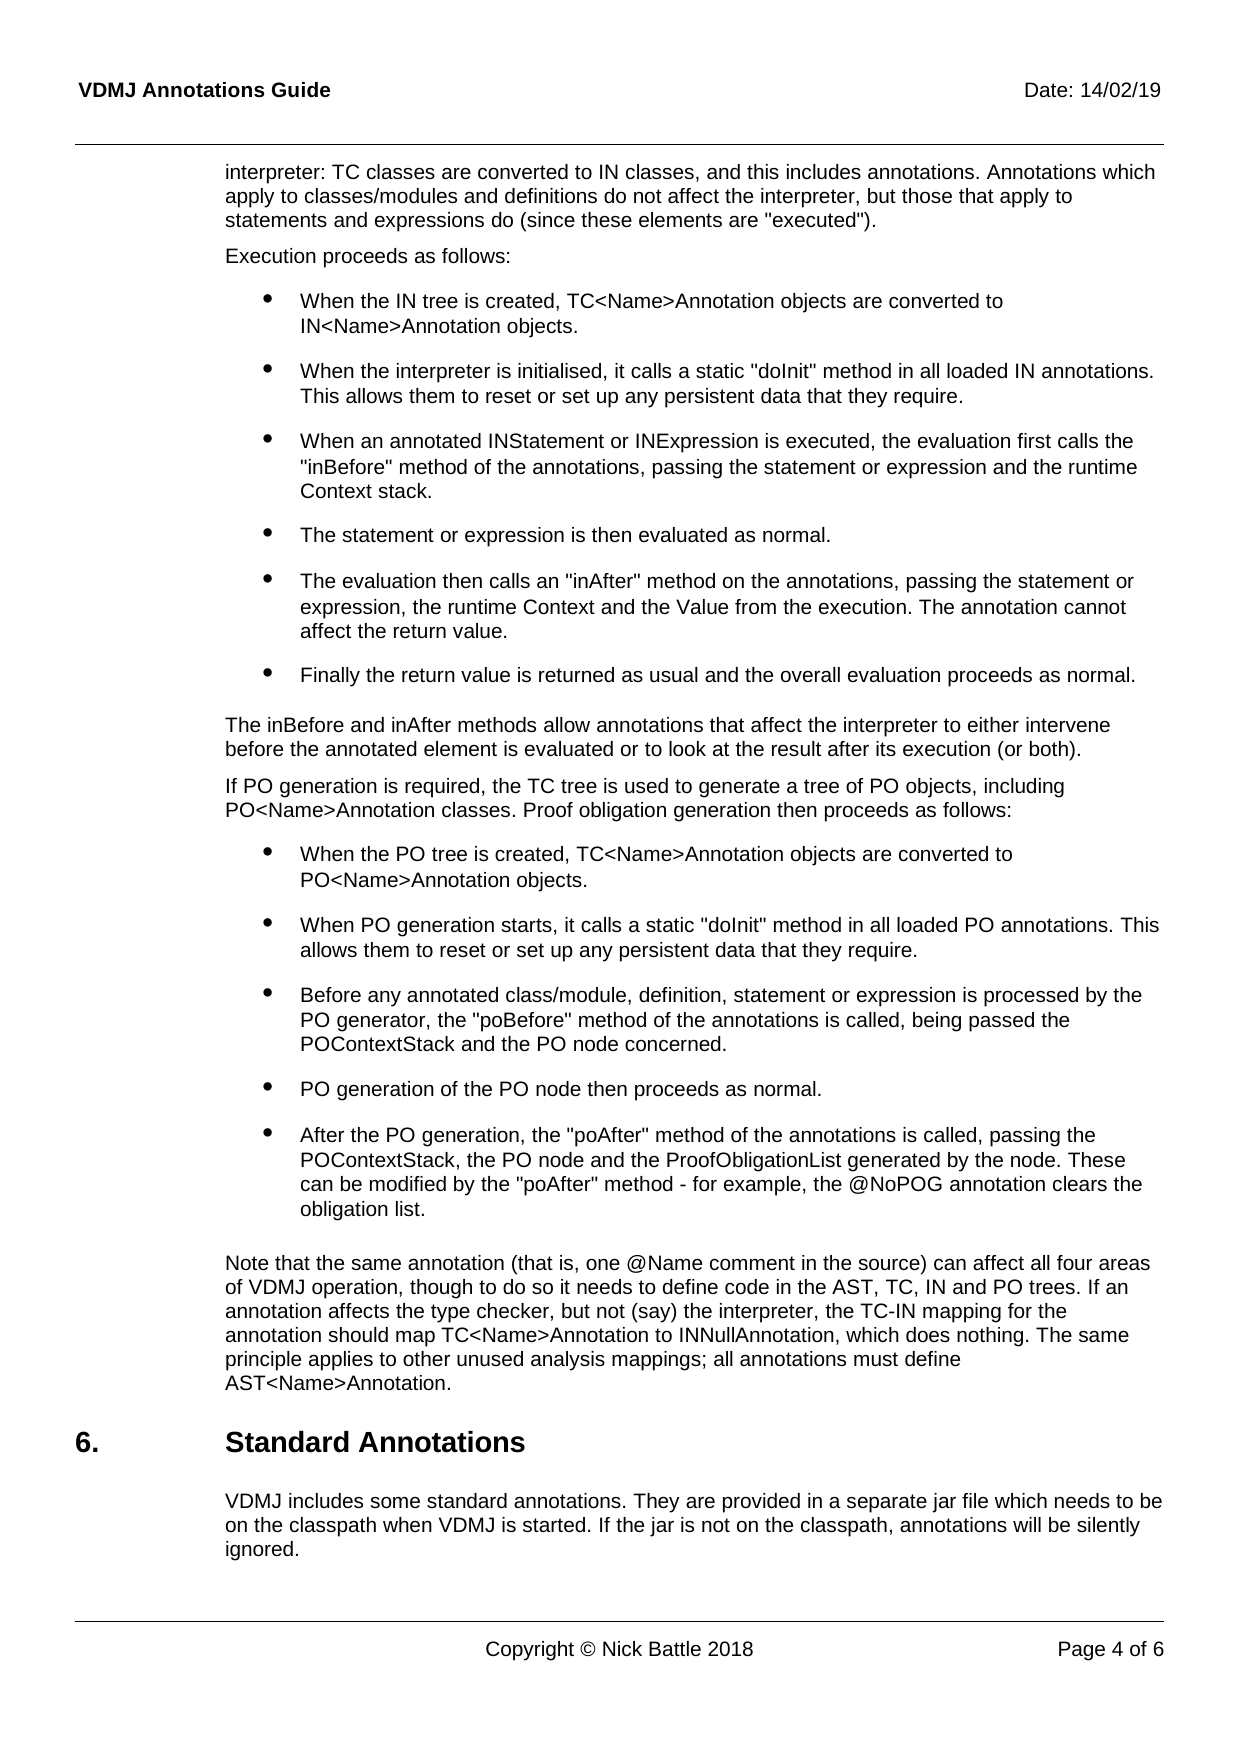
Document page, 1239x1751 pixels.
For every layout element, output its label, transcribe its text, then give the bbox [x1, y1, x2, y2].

text Note that the same annotation (that is, one @Name comment in the source) can affect all four areas of VDMJ operation, though to do so it needs to define code in the AST, TC, IN and PO trees. If an annotation affects the type checker, but not (say) the interpreter, the TC-IN mapping for the annotation should map TC<Name>Annotation to INNullAnnotation, which does nothing. The same principle applies to other unused analysis mappings; all annotations must define AST<Name>Annotation. [225, 1251, 1164, 1395]
subtitle Standard Annotations [75, 1425, 1164, 1459]
list Finally the return value is returned as usual and the overall evaluation proceeds as normal. [262, 655, 1164, 689]
list When the IN tree is created, TC<Name>Annotation objects are converted to IN<Name>Annotation objects. [262, 281, 1164, 338]
text interpreter: TC classes are converted to IN classes, and this includes annotations. Annotations which apply to classes/modules and definitions do not affect the interpreter, but those that apply to statements and expressions do (since these elements are "executed"). [225, 160, 1164, 232]
text If PO generation is required, the TC tree is used to generate a tree of PO objects, including PO<Name>Annotation classes. Proof obligation generation then proceeds as follows: [225, 774, 1164, 822]
list When an annotated INStatement or INExpression is executed, the evaluation first calls the "inBefore" method of the annotations, passing the statement or expression and the runtime Context stack. [262, 421, 1164, 503]
text VDMJ includes some standard annotations. They are provided in a separate jar file which needs to be on the classpath when VDMJ is started. If the jar is not on the classpath, annotations will be silently ignored. [225, 1489, 1164, 1561]
list After the PO generation, the "poAfter" method of the annotations is called, passing the POContextStack, the PO node and the ProofObligationList generated by the node. These can be modified by the "poAfter" method - for example, the @NoPOG annotation clears the obligation list. [262, 1115, 1164, 1221]
list When the PO tree is created, TC<Name>Annotation objects are converted to PO<Name>Annotation objects. [262, 834, 1164, 892]
list When PO generation starts, it calls a static "doInit" method in all loaded PO annotations. This allows them to reset or set up any persistent data that they require. [262, 904, 1164, 962]
list PO generation of the PO node then proceeds as normal. [262, 1069, 1164, 1102]
list Before any annotated class/module, definition, statement or expression is processed by the PO generator, the "poBefore" method of the annotations is called, being passed the POContextStack and the PO node concerned. [262, 974, 1164, 1056]
list The evaluation then calls an "inAfter" method on the annotations, passing the statement or expression, the runtime Context and the Value from the execution. The annotation cannot affect the return value. [262, 561, 1164, 643]
list When the interpreter is initialised, it calls a static "doInit" method in all loaded IN annotations. This allows them to reset or set up any persistent data that they require. [262, 351, 1164, 408]
list The statement or expression is then evaluated as normal. [262, 515, 1164, 549]
text Execution proceeds as follows: [225, 244, 1164, 268]
text The inBefore and inAfter methods allow annotations that affect the interpreter to either intervene before the annotated element is evaluated or to look at the result after its execution (or both). [225, 713, 1164, 761]
